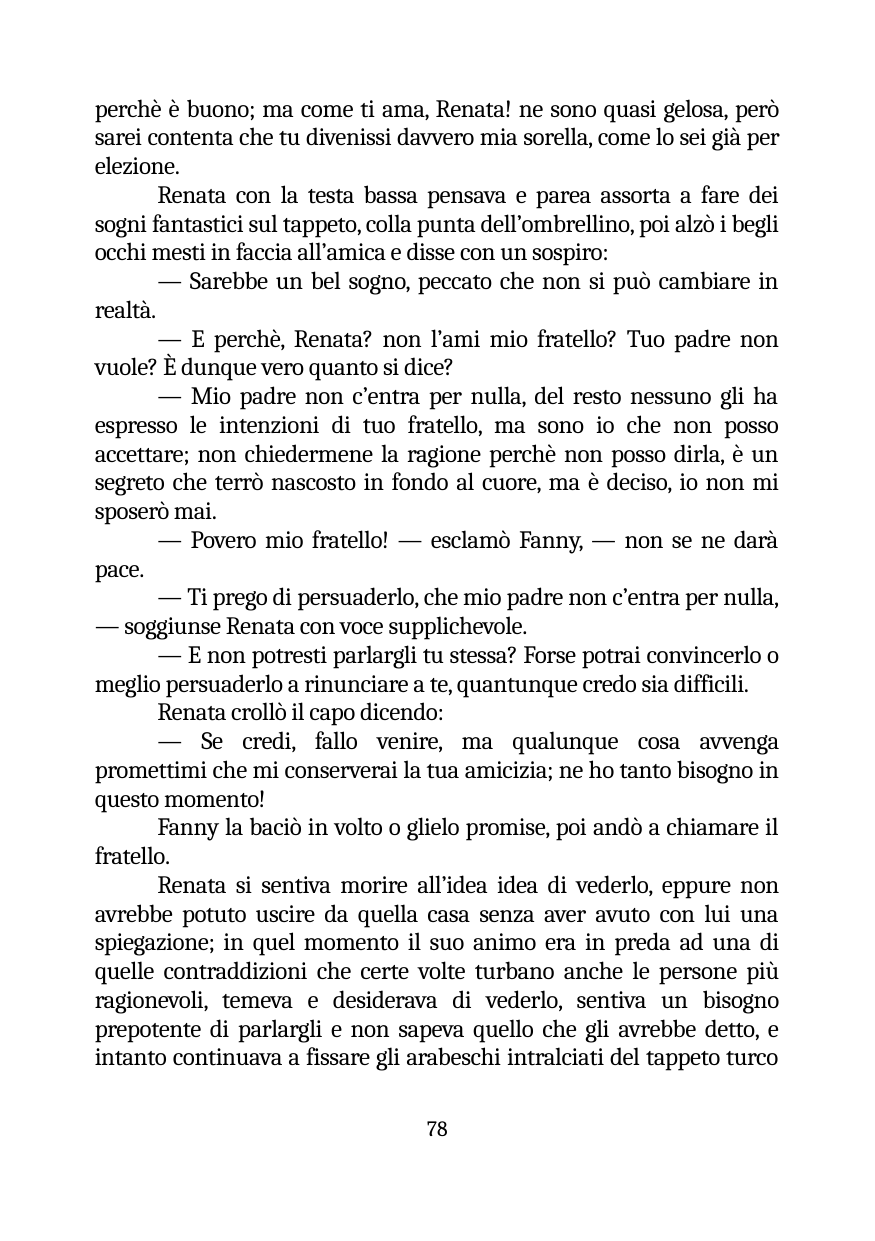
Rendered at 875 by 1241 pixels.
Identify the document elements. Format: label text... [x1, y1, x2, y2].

text — Mio padre non c’entra per nulla, del resto nessuno gli ha espresso le intenzioni di tuo fratello, ma sono io che non posso accettare; non chiedermene la ragione perchè non posso dirla, è un segreto che terrò nascosto in fondo al cuore, ma è deciso, io non mi sposerò mai. [94, 382, 779, 526]
text — Povero mio fratello! — esclamò Fanny, — non se ne darà pace. [94, 526, 779, 583]
text Renata si sentiva morire all’idea idea di vederlo, eppure non avrebbe potuto uscire da quella casa senza aver avuto con lui una spiegazione; in quel momento il suo animo era in preda ad una di quelle contraddizioni che certe volte turbano anche le persone più ragionevoli, temeva e desiderava di vederlo, sentiva un bisogno prepotente di parlargli e non sapeva quello che gli avrebbe detto, e intanto continuava a fissare gli arabeschi intralciati del tappeto turco [94, 871, 779, 1072]
text — E perchè, Renata? non l’ami mio fratello? Tuo padre non vuole? È dunque vero quanto si dice? [94, 324, 779, 382]
text — Sarebbe un bel sogno, peccato che non si può cambiare in realtà. [94, 267, 779, 324]
text Renata con la testa bassa pensava e parea assorta a fare dei sogni fantastici sul tappeto, colla punta dell’ombrellino, poi alzò i begli occhi mesti in faccia all’amica e disse con un sospiro: [94, 181, 779, 267]
text — Se credi, fallo venire, ma qualunque cosa avvenga promettimi che mi conserverai la tua amicizia; ne ho tanto bisogno in questo momento! [94, 727, 779, 813]
text perchè è buono; ma come ti ama, Renata! ne sono quasi gelosa, però sarei contenta che tu divenissi davvero mia sorella, come lo sei già per elezione. [94, 94, 779, 181]
text — E non potresti parlargli tu stessa? Forse potrai convincerlo o meglio persuaderlo a rinunciare a te, quantunque credo sia difficili. [94, 641, 779, 698]
text Renata crollò il capo dicendo: [94, 698, 779, 727]
text — Ti prego di persuaderlo, che mio padre non c’entra per nulla, — soggiunse Renata con voce supplichevole. [94, 583, 779, 641]
text Fanny la baciò in volto o glielo promise, poi andò a chiamare il fratello. [94, 813, 779, 871]
